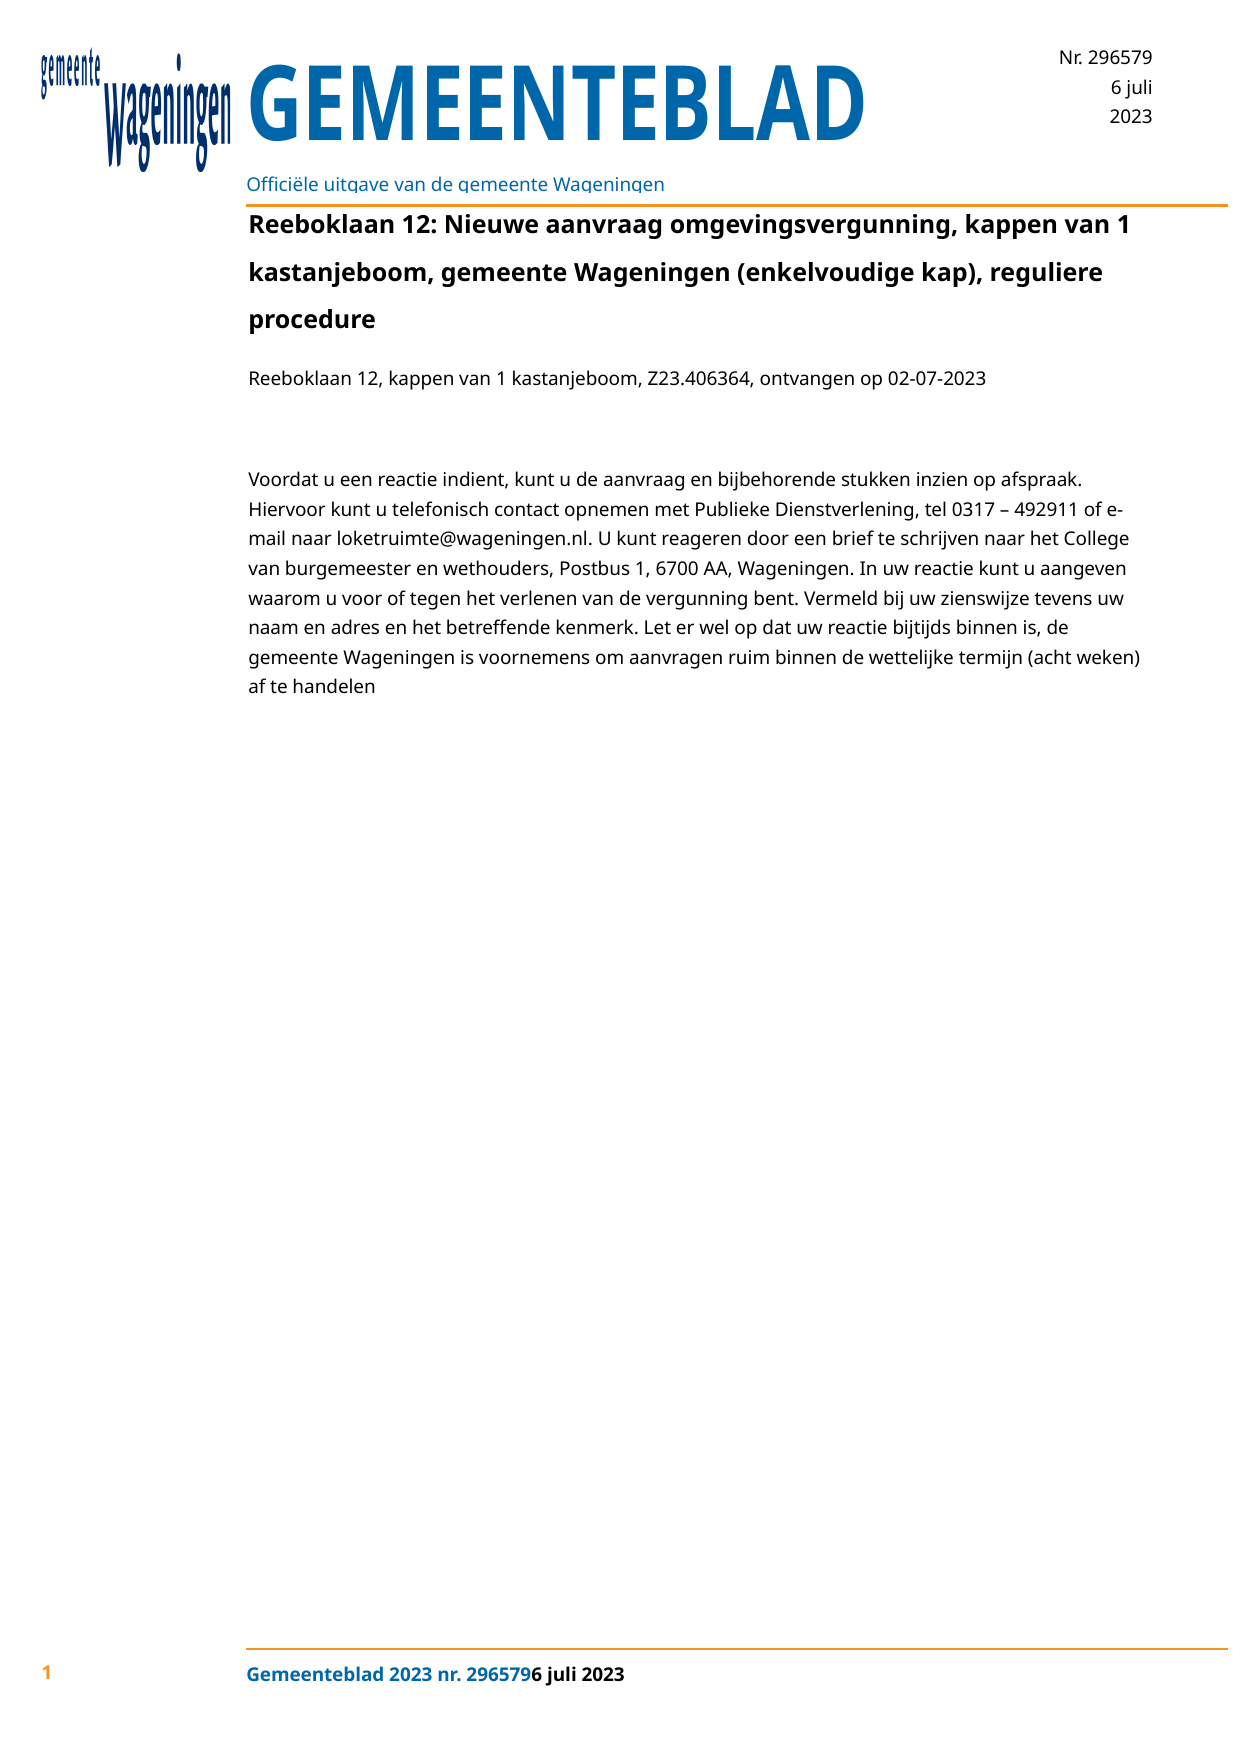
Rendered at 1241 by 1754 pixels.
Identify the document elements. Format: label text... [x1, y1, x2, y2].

text Reeboklaan 12, kappen van 1 kastanjeboom, Z23.406364, ontvangen op 02-07-2023 [248, 366, 1152, 391]
picture [41, 47, 231, 172]
text Reeboklaan 12: Nieuwe aanvraag omgevingsvergunning, kappen van 1 kastanjeboom, gemeente Wageningen (enkelvoudige kap), reguliere procedure [248, 207, 1152, 336]
text Voordat u een reactie indient, kunt u de aanvraag en bijbehorende stukken inzien op afspraak. Hiervoor kunt u telefonisch contact opnemen met Publieke Dienstverlening, tel 0317 – 492911 of e-mail naar loketruimte@wageningen.nl. U kunt reageren door een brief te schrijven naar het College van burgemeester en wethouders, Postbus 1, 6700 AA, Wageningen. In uw reactie kunt u aangeven waarom u voor of tegen het verlenen van de vergunning bent. Vermeld bij uw zienswijze tevens uw naam en adres en het betreffende kenmerk. Let er wel op dat uw reactie bijtijds binnen is, de gemeente Wageningen is voornemens om aanvragen ruim binnen de wettelijke termijn (acht weken) af te handelen [248, 466, 1152, 699]
